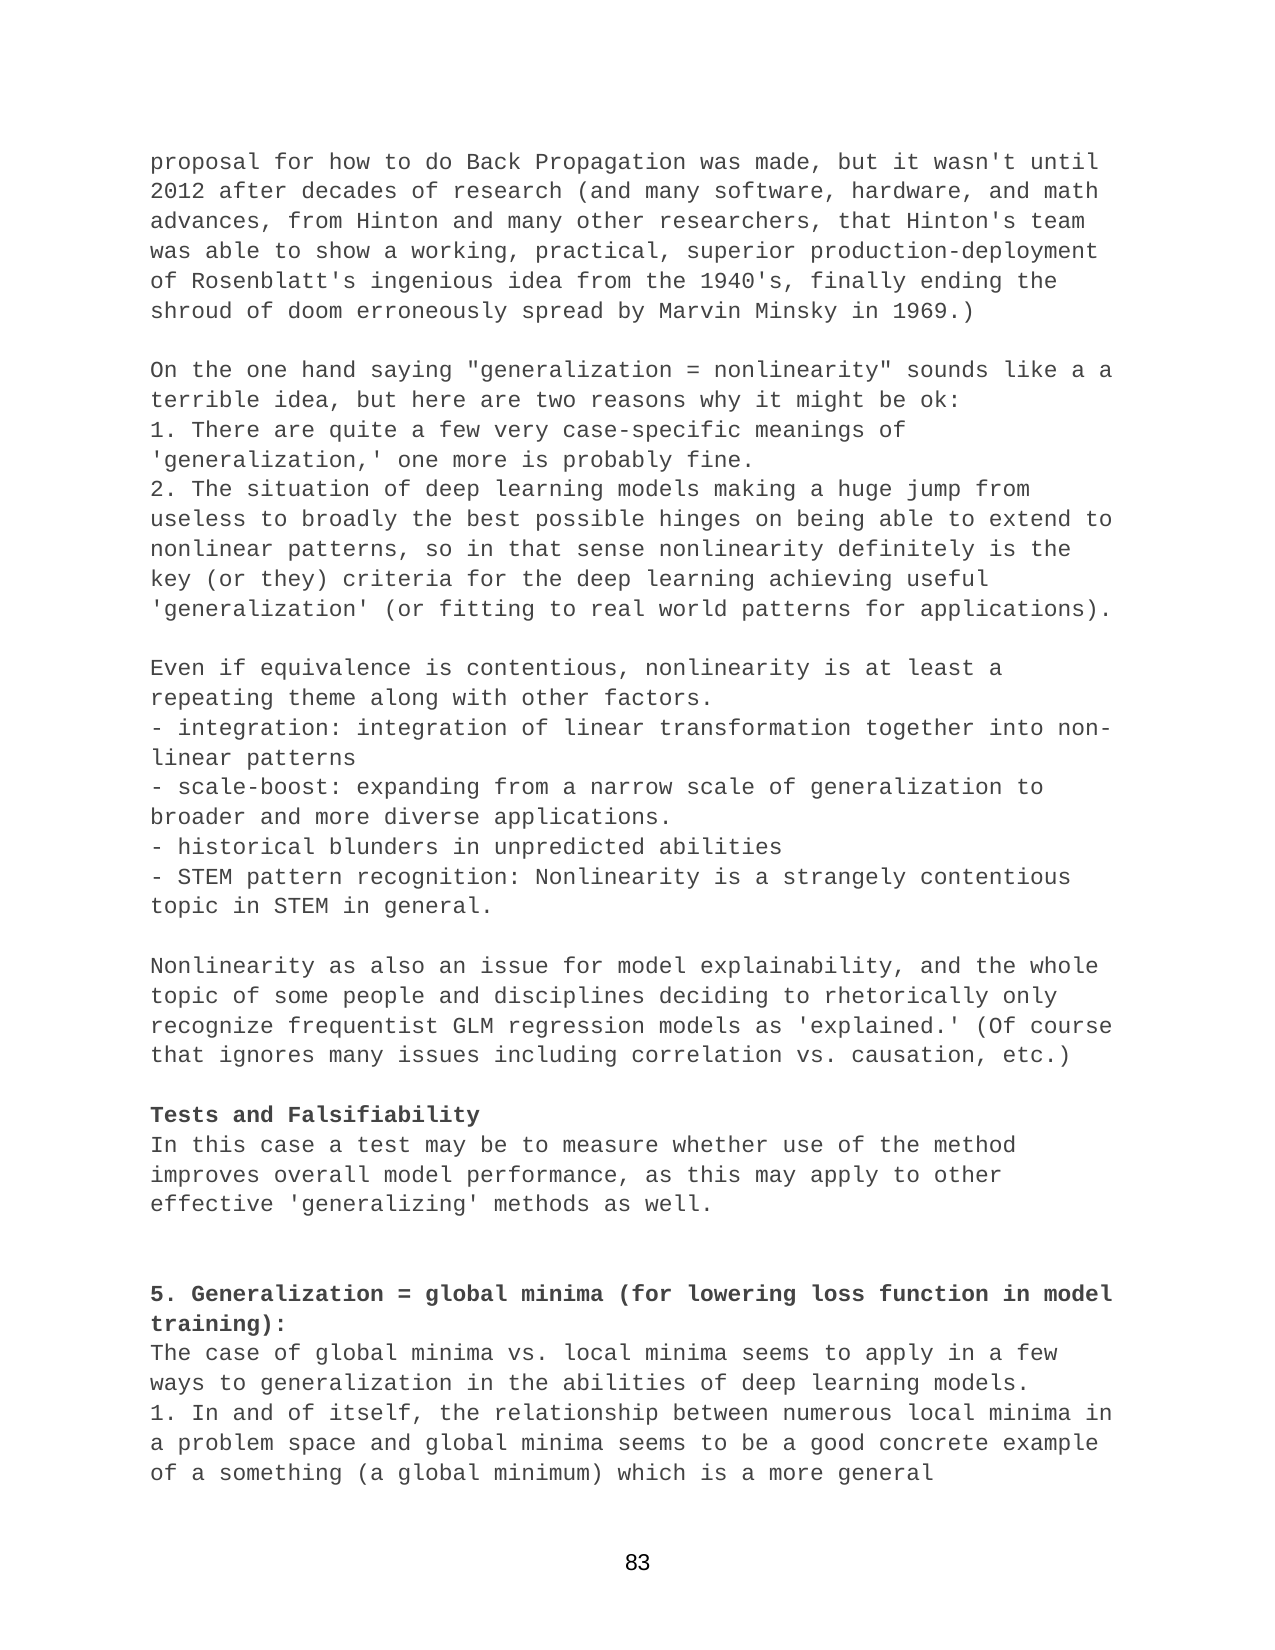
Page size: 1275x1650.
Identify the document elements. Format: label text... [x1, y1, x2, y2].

text proposal for how to do Back Propagation was made, but it wasn't until 2012 after decades of research (and many software, hardware, and math advances, from Hinton and many other researchers, that Hinton's team was able to show a working, practical, superior production-deployment of Rosenblatt's ingenious idea from the 1940's, finally ending the shroud of doom erroneously spread by Marvin Minsky in 1969.) [150, 150, 1125, 325]
text The case of global minima vs. local minima seems to apply in a few ways to generalization in the abilities of deep learning models. [150, 1342, 1125, 1397]
text - scale-boost: expanding from a narrow scale of generalization to broader and more diverse applications. [150, 776, 1125, 831]
text Even if equivalence is contentious, nonlinearity is at least a repeating theme along with other factors. [150, 656, 1125, 712]
text Tests and Falsifiability [150, 1103, 1125, 1129]
text - historical blunders in unpredicted abilities [150, 835, 1125, 861]
text 1. There are quite a few very case-specific meanings of 'generalization,' one more is probably fine. [150, 418, 1125, 474]
text 2. The situation of deep learning models making a huge jump from useless to broadly the best possible hinges on being able to extend to nonlinear patterns, so in that sense nonlinearity definitely is the key (or they) criteria for the deep learning achieving useful 'generalization' (or fitting to real world patterns for applications). [150, 478, 1125, 623]
text - integration: integration of linear transformation together into non-linear patterns [150, 716, 1125, 772]
text In this case a test may be to measure whether use of the method improves overall model performance, as this may apply to other effective 'generalizing' methods as well. [150, 1133, 1125, 1219]
text 1. In and of itself, the relationship between numerous local minima in a problem space and global minima seems to be a good concrete example of a something (a global minimum) which is a more general [150, 1401, 1125, 1487]
text Nonlinearity as also an issue for model explainability, and the whole topic of some people and disciplines deciding to rhetorically only recognize frequentist GLM regression models as 'explained.' (Of course that ignores many issues including correlation vs. causation, etc.) [150, 954, 1125, 1070]
text 5. Generalization = global minima (for lowering loss function in model training): [150, 1282, 1125, 1338]
text On the one hand saying "generalization = nonlinearity" sounds like a a terrible idea, but here are two reasons why it might be ok: [150, 358, 1125, 414]
text - STEM pattern recognition: Nonlinearity is a strangely contentious topic in STEM in general. [150, 865, 1125, 921]
